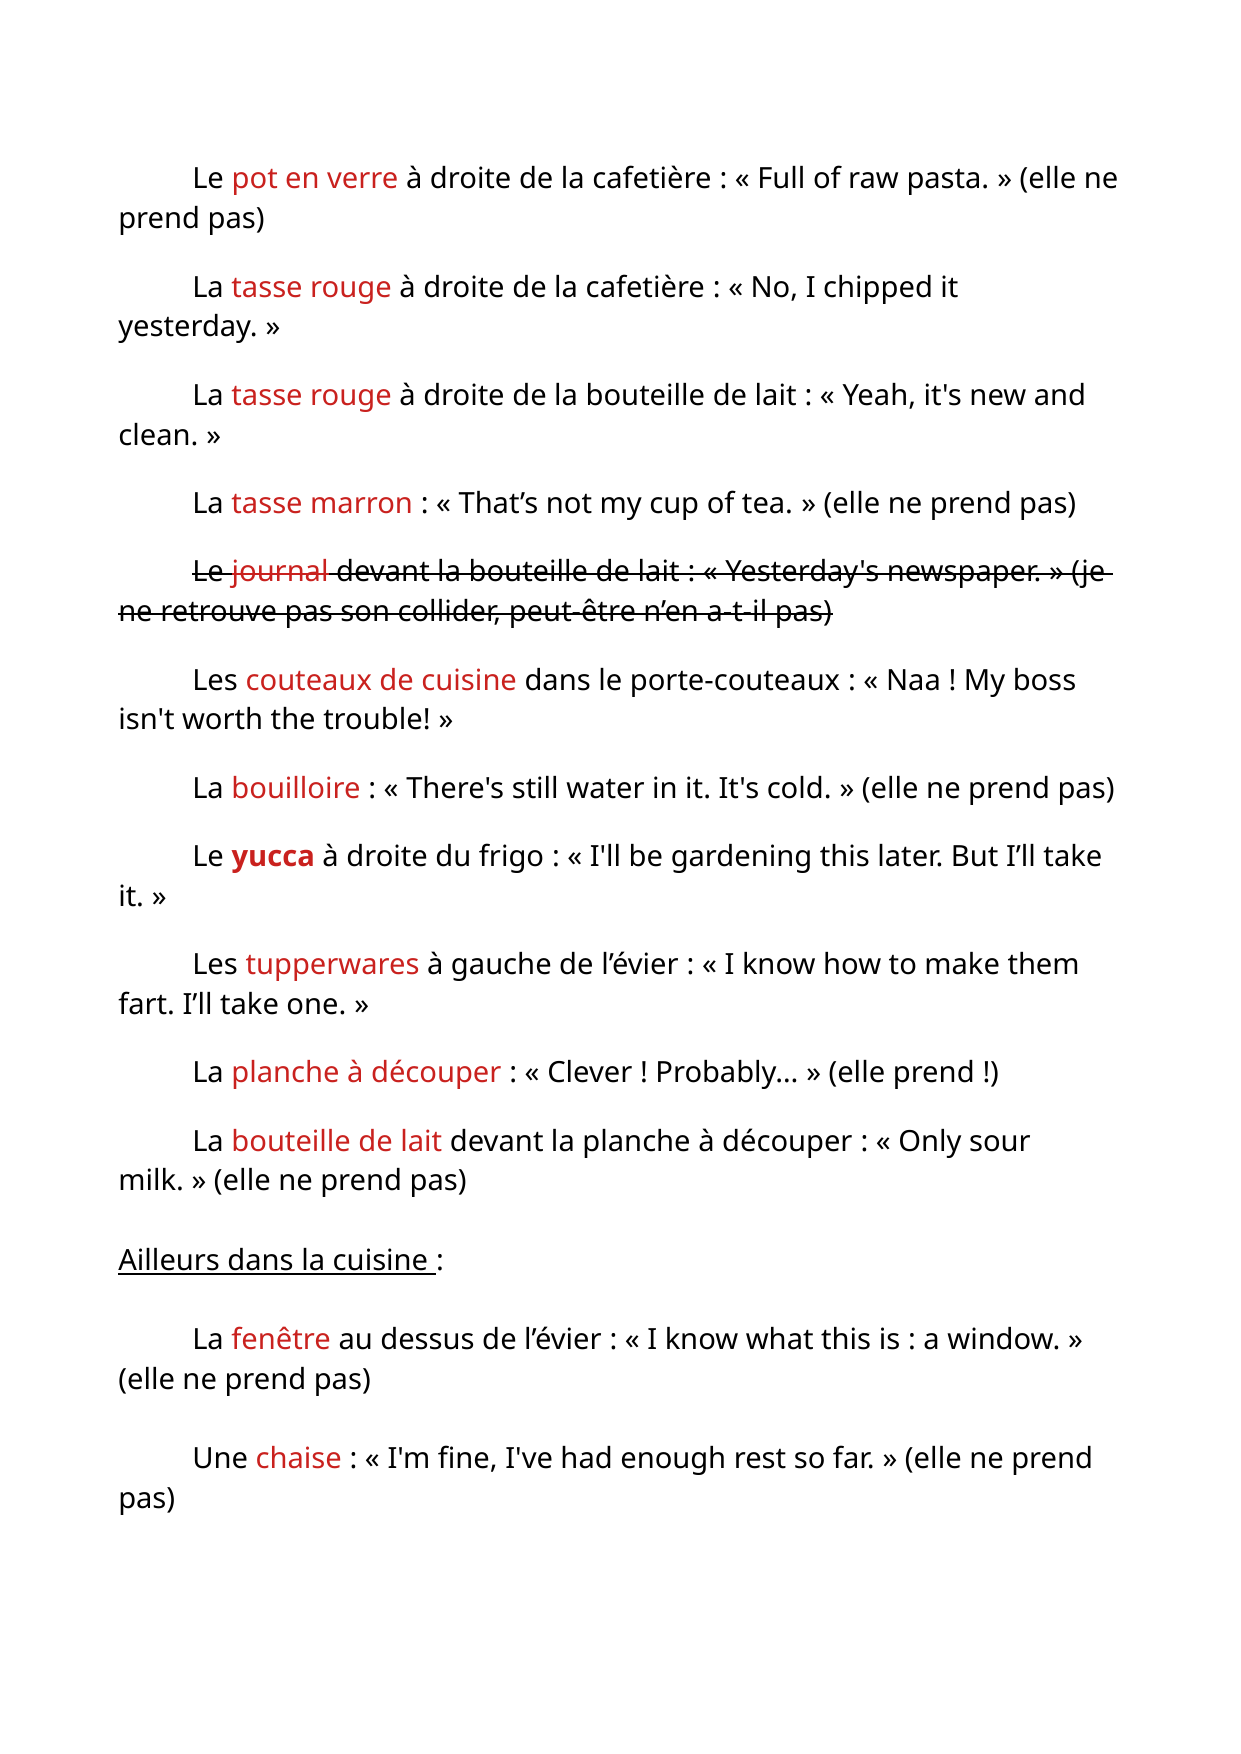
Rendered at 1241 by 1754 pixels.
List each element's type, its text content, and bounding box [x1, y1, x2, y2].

text La tasse rouge à droite de la cafetière : « No, I chipped it yesterday. » [118, 266, 1122, 345]
text Les couteaux de cuisine dans le porte-couteaux : « Naa ! My boss isn't worth the trouble! » [118, 659, 1122, 738]
text Les tupperwares à gauche de l’évier : « I know how to make them fart. I’ll take one. » [118, 943, 1122, 1023]
text La tasse marron : « That’s not my cup of tea. » (elle ne prend pas) [118, 482, 1122, 522]
text Une chaise : « I'm fine, I've had enough rest so far. » (elle ne prend pas) [118, 1437, 1122, 1517]
text La bouilloire : « There's still water in it. It's cold. » (elle ne prend pas) [118, 767, 1122, 807]
text Ailleurs dans la cuisine : [118, 1239, 1122, 1279]
text Le pot en verre à droite de la cafetière : « Full of raw pasta. » (elle ne prend pas) [118, 158, 1122, 237]
text La bouteille de lait devant la planche à découper : « Only sour milk. » (elle ne prend pas) [118, 1120, 1122, 1199]
text La planche à découper : « Clever ! Probably… » (elle prend !) [118, 1052, 1122, 1091]
text Le journal devant la bouteille de lait : « Yesterday's newspaper. » (je ne retrouve pas son collider, peut-être n’en a-t-il pas) [118, 551, 1122, 630]
text Le yucca à droite du frigo : « I'll be gardening this later. But I’ll take it. » [118, 835, 1122, 915]
text La tasse rouge à droite de la bouteille de lait : « Yeah, it's new and clean. » [118, 374, 1122, 453]
text La fenêtre au dessus de l’évier : « I know what this is : a window. » (elle ne prend pas) [118, 1318, 1122, 1398]
